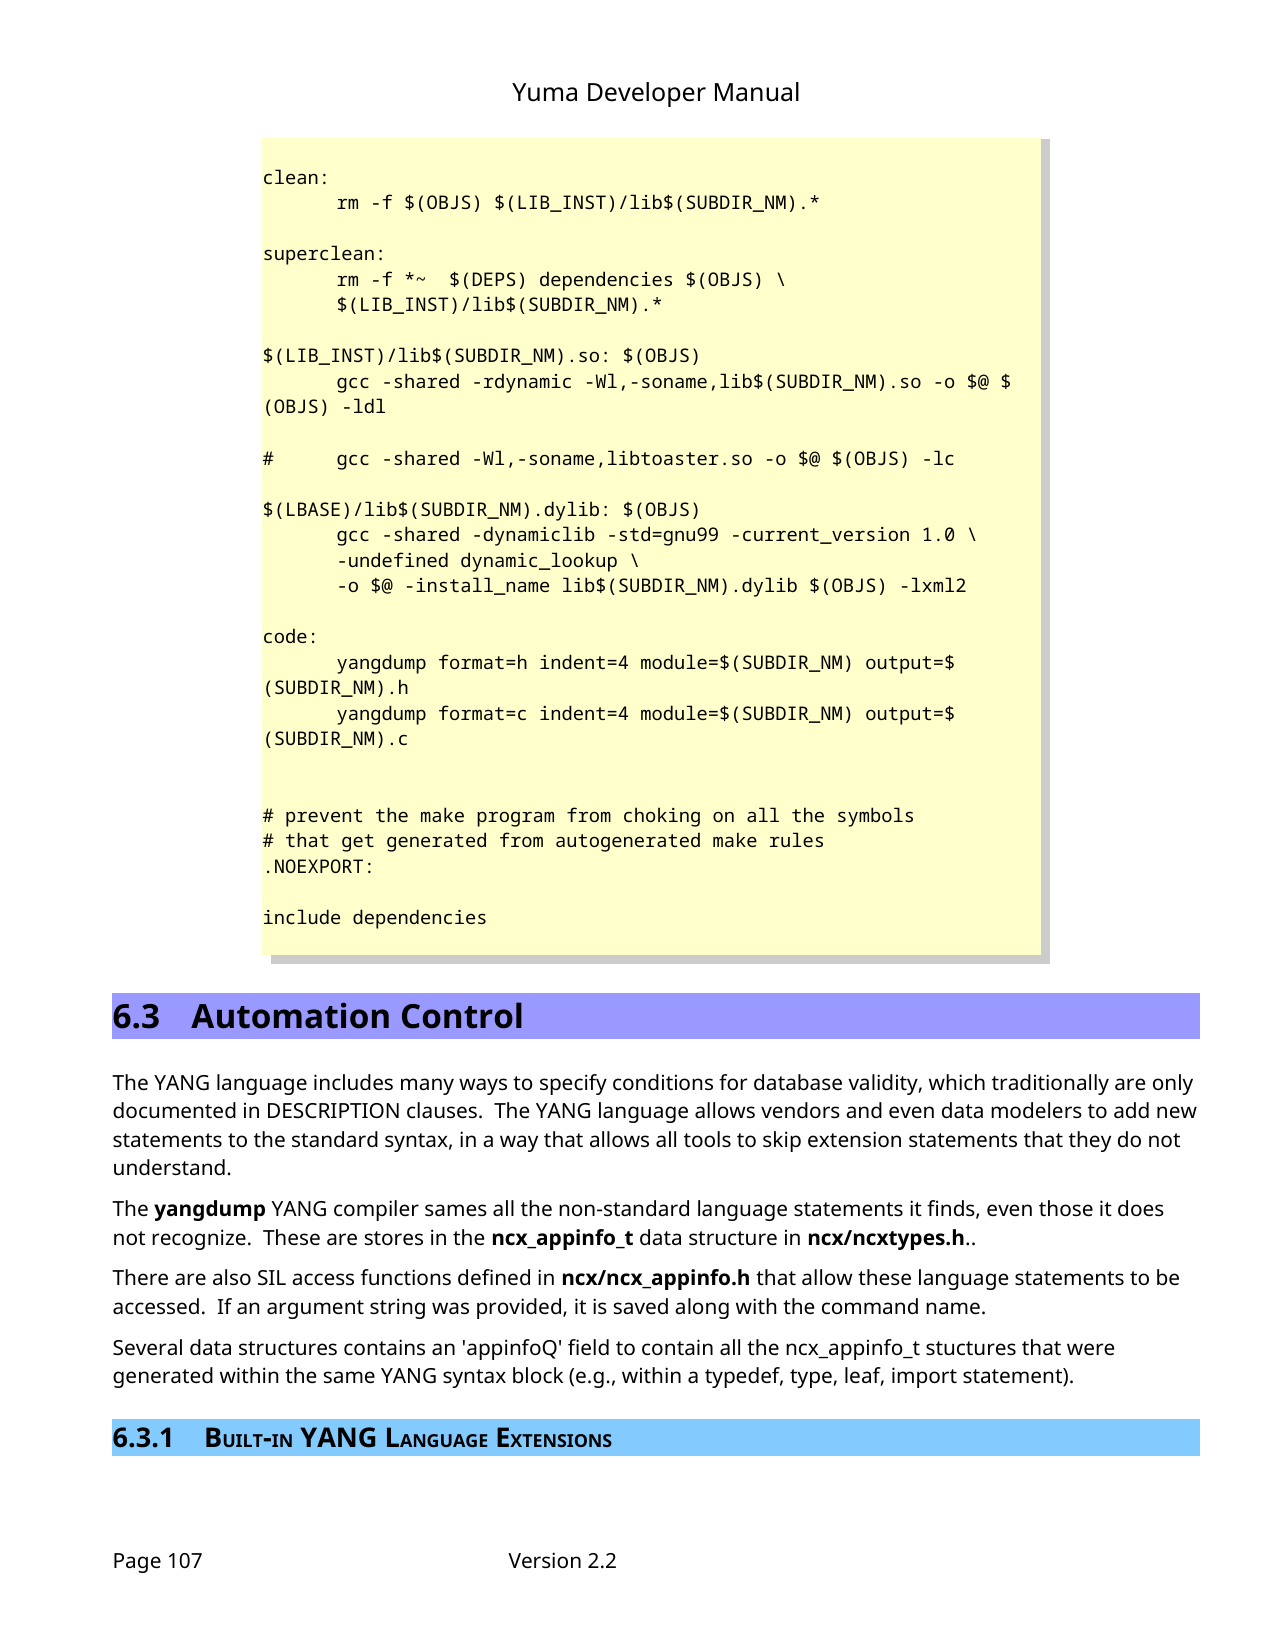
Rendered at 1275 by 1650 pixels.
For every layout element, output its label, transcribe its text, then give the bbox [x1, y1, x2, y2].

text rm -f *~ $(DEPS) dependencies $(OBJS) \ [262, 266, 1041, 292]
text code: [262, 623, 1041, 649]
text $(LBASE)/lib$(SUBDIR_NM).dylib: $(OBJS) [262, 496, 1041, 521]
text -undefined dynamic_lookup \ [262, 547, 1041, 572]
text gcc -shared -dynamiclib -std=gnu99 -current_version 1.0 \ [262, 521, 1041, 547]
text # prevent the make program from choking on all the symbols [262, 802, 1041, 828]
text The YANG language includes many ways to specify conditions for database validity, which traditionally are only documented in DESCRIPTION clauses. The YANG language allows vendors and even data modelers to add new statements to the standard syntax, in a way that allows all tools to skip extension statements that they do not understand. [112, 1068, 1200, 1182]
text yangdump format=c indent=4 module=$(SUBDIR_NM) output=$(SUBDIR_NM).c [262, 700, 1041, 751]
text The yangdump YANG compiler sames all the non-standard language statements it finds, even those it does not recognize. These are stores in the ncx_appinfo_t data structure in ncx/ncxtypes.h.. [112, 1194, 1200, 1251]
subtitle Automation Control [112, 993, 1200, 1039]
text $(LIB_INST)/lib$(SUBDIR_NM).* [262, 292, 1041, 317]
text -o $@ -install_name lib$(SUBDIR_NM).dylib $(OBJS) -lxml2 [262, 572, 1041, 598]
text gcc -shared -rdynamic -Wl,-soname,lib$(SUBDIR_NM).so -o $@ $(OBJS) -ldl [262, 368, 1041, 419]
text include dependencies [262, 904, 1041, 930]
text clean: [262, 164, 1041, 189]
text There are also SIL access functions defined in ncx/ncx_appinfo.h that allow these language statements to be accessed. If an argument string was provided, it is saved along with the command name. [112, 1263, 1200, 1320]
text # that get generated from autogenerated make rules [262, 828, 1041, 853]
text $(LIB_INST)/lib$(SUBDIR_NM).so: $(OBJS) [262, 343, 1041, 368]
text Several data structures contains an 'appinfoQ' field to contain all the ncx_appinfo_t stuctures that were generated within the same YANG syntax block (e.g., within a typedef, type, leaf, import statement). [112, 1333, 1200, 1390]
text .NOEXPORT: [262, 853, 1041, 879]
text superclean: [262, 241, 1041, 266]
text rm -f $(OBJS) $(LIB_INST)/lib$(SUBDIR_NM).* [262, 189, 1041, 215]
text # gcc -shared -Wl,-soname,libtoaster.so -o $@ $(OBJS) -lc [262, 445, 1041, 470]
subtitle Built-in YANG Language Extensions [112, 1419, 1200, 1456]
text yangdump format=h indent=4 module=$(SUBDIR_NM) output=$(SUBDIR_NM).h [262, 649, 1041, 700]
